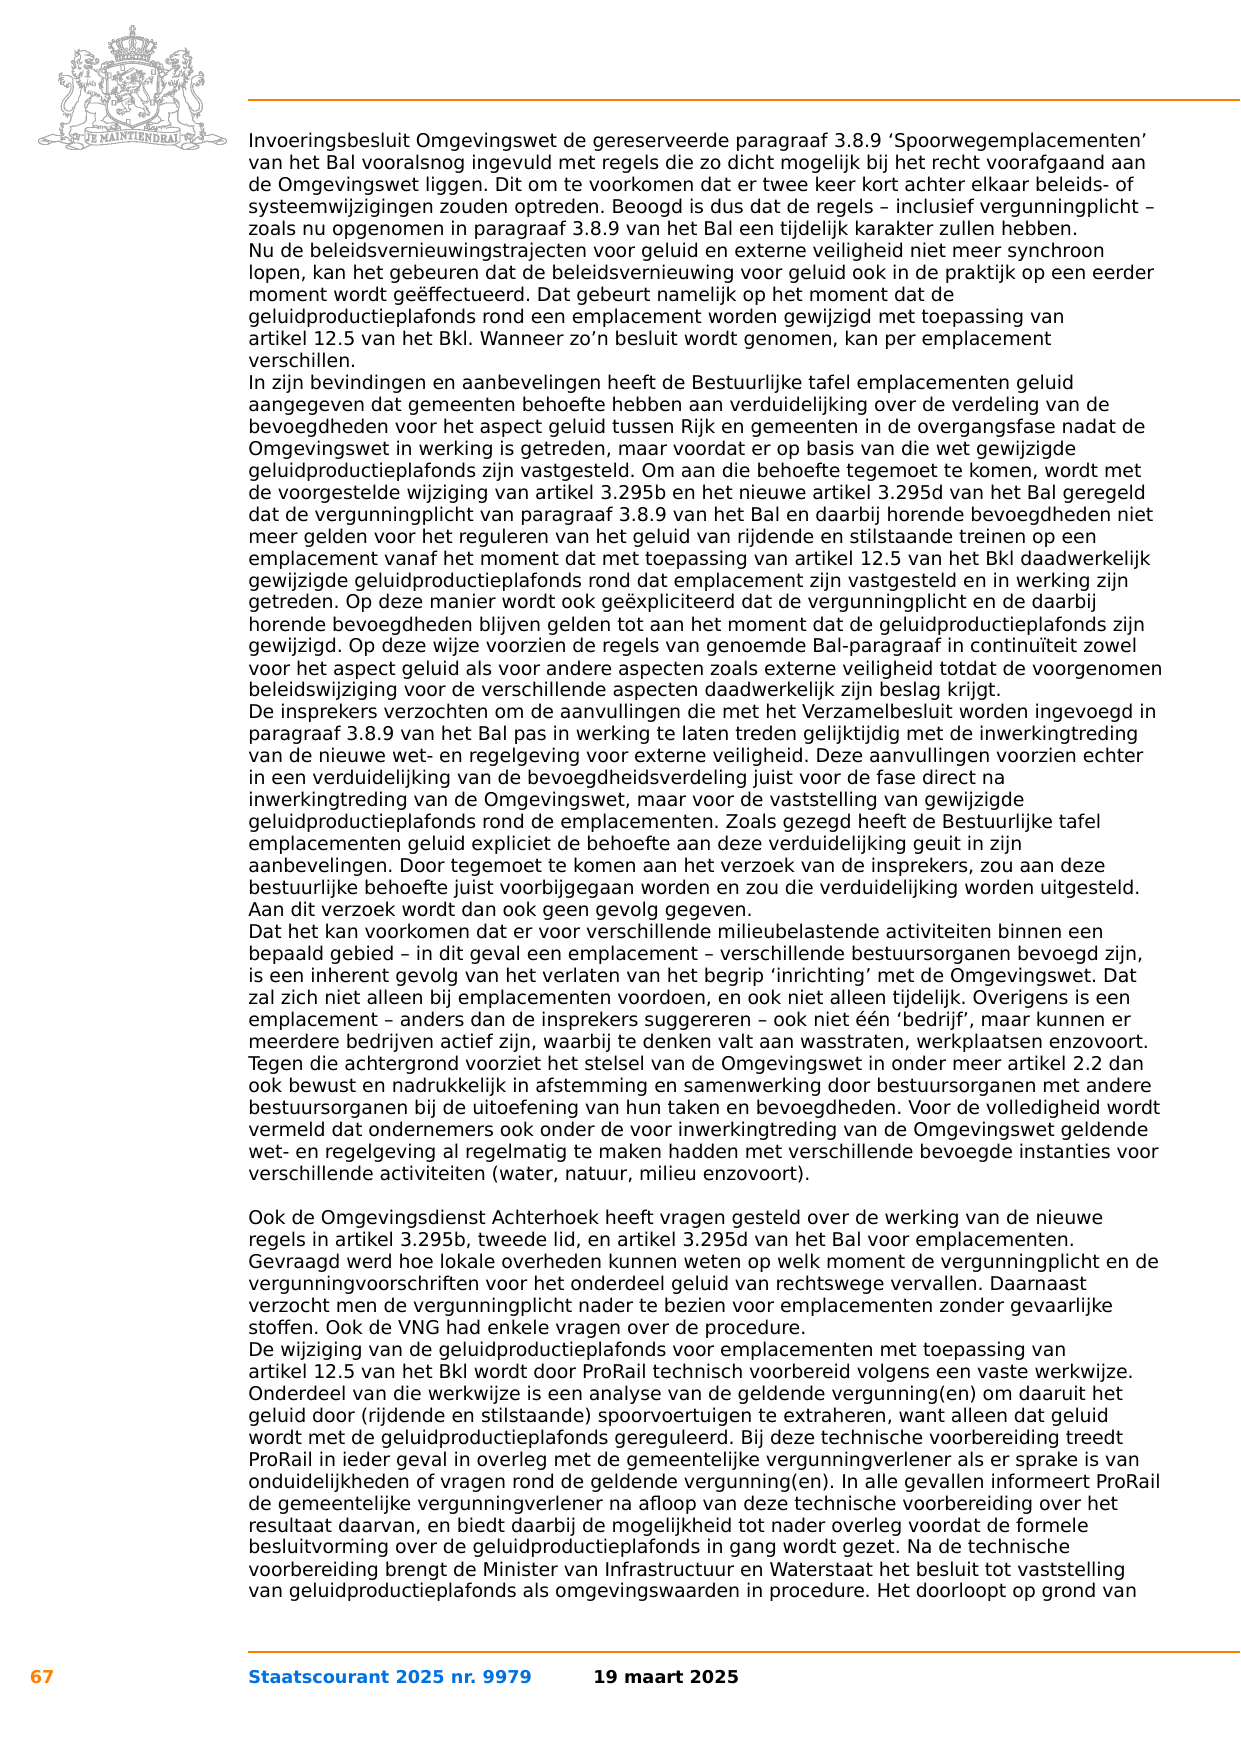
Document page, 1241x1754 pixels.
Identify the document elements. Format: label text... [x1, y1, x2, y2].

text Nu de beleidsvernieuwingstrajecten voor geluid en externe veiligheid niet meer synchroon lopen, kan het gebeuren dat de beleidsvernieuwing voor geluid ook in de praktijk op een eerder moment wordt geëffectueerd. Dat gebeurt namelijk op het moment dat de geluidproductieplafonds rond een emplacement worden gewijzigd met toepassing van artikel 12.5 van het Bkl. Wanneer zo’n besluit wordt genomen, kan per emplacement verschillen. [248, 240, 1163, 372]
text Dat het kan voorkomen dat er voor verschillende milieubelastende activiteiten binnen een bepaald gebied – in dit geval een emplacement – verschillende bestuursorganen bevoegd zijn, is een inherent gevolg van het verlaten van het begrip ‘inrichting’ met de Omgevingswet. Dat zal zich niet alleen bij emplacementen voordoen, en ook niet alleen tijdelijk. Overigens is een emplacement – anders dan de insprekers suggereren – ook niet één ‘bedrijf’, maar kunnen er meerdere bedrijven actief zijn, waarbij te denken valt aan wasstraten, werkplaatsen enzovoort. Tegen die achtergrond voorziet het stelsel van de Omgevingswet in onder meer artikel 2.2 dan ook bewust en nadrukkelijk in afstemming en samenwerking door bestuursorganen met andere bestuursorganen bij de uitoefening van hun taken en bevoegdheden. Voor de volledigheid wordt vermeld dat ondernemers ook onder de voor inwerkingtreding van de Omgevingswet geldende wet- en regelgeving al regelmatig te maken hadden met verschillende bevoegde instanties voor verschillende activiteiten (water, natuur, milieu enzovoort). [248, 921, 1163, 1185]
text In zijn bevindingen en aanbevelingen heeft de Bestuurlijke tafel emplacementen geluid aangegeven dat gemeenten behoefte hebben aan verduidelijking over de verdeling van de bevoegdheden voor het aspect geluid tussen Rijk en gemeenten in de overgangsfase nadat de Omgevingswet in werking is getreden, maar voordat er op basis van die wet gewijzigde geluidproductieplafonds zijn vastgesteld. Om aan die behoefte tegemoet te komen, wordt met de voorgestelde wijziging van artikel 3.295b en het nieuwe artikel 3.295d van het Bal geregeld dat de vergunningplicht van paragraaf 3.8.9 van het Bal en daarbij horende bevoegdheden niet meer gelden voor het reguleren van het geluid van rijdende en stilstaande treinen op een emplacement vanaf het moment dat met toepassing van artikel 12.5 van het Bkl daadwerkelijk gewijzigde geluidproductieplafonds rond dat emplacement zijn vastgesteld en in werking zijn getreden. Op deze manier wordt ook geëxpliciteerd dat de vergunningplicht en de daarbij horende bevoegdheden blijven gelden tot aan het moment dat de geluidproductieplafonds zijn gewijzigd. Op deze wijze voorzien de regels van genoemde Bal-paragraaf in continuïteit zowel voor het aspect geluid als voor andere aspecten zoals externe veiligheid totdat de voorgenomen beleidswijziging voor de verschillende aspecten daadwerkelijk zijn beslag krijgt. [248, 372, 1163, 701]
text De wijziging van de geluidproductieplafonds voor emplacementen met toepassing van artikel 12.5 van het Bkl wordt door ProRail technisch voorbereid volgens een vaste werkwijze. Onderdeel van die werkwijze is een analyse van de geldende vergunning(en) om daaruit het geluid door (rijdende en stilstaande) spoorvoertuigen te extraheren, want alleen dat geluid wordt met de geluidproductieplafonds gereguleerd. Bij deze technische voorbereiding treedt ProRail in ieder geval in overleg met de gemeentelijke vergunningverlener als er sprake is van onduidelijkheden of vragen rond de geldende vergunning(en). In alle gevallen informeert ProRail de gemeentelijke vergunningverlener na afloop van deze technische voorbereiding over het resultaat daarvan, en biedt daarbij de mogelijkheid tot nader overleg voordat de formele besluitvorming over de geluidproductieplafonds in gang wordt gezet. Na de technische voorbereiding brengt de Minister van Infrastructuur en Waterstaat het besluit tot vaststelling van geluidproductieplafonds als omgevingswaarden in procedure. Het doorloopt op grond van [248, 1339, 1163, 1602]
text Ook de Omgevingsdienst Achterhoek heeft vragen gesteld over de werking van de nieuwe regels in artikel 3.295b, tweede lid, en artikel 3.295d van het Bal voor emplacementen. Gevraagd werd hoe lokale overheden kunnen weten op welk moment de vergunningplicht en de vergunningvoorschriften voor het onderdeel geluid van rechtswege vervallen. Daarnaast verzocht men de vergunningplicht nader te bezien voor emplacementen zonder gevaarlijke stoffen. Ook de VNG had enkele vragen over de procedure. [248, 1207, 1163, 1339]
text Invoeringsbesluit Omgevingswet de gereserveerde paragraaf 3.8.9 ‘Spoorwegemplacementen’ van het Bal vooralsnog ingevuld met regels die zo dicht mogelijk bij het recht voorafgaand aan de Omgevingswet liggen. Dit om te voorkomen dat er twee keer kort achter elkaar beleids- of systeemwijzigingen zouden optreden. Beoogd is dus dat de regels – inclusief vergunningplicht – zoals nu opgenomen in paragraaf 3.8.9 van het Bal een tijdelijk karakter zullen hebben. [248, 130, 1163, 240]
text De insprekers verzochten om de aanvullingen die met het Verzamelbesluit worden ingevoegd in paragraaf 3.8.9 van het Bal pas in werking te laten treden gelijktijdig met de inwerkingtreding van de nieuwe wet- en regelgeving voor externe veiligheid. Deze aanvullingen voorzien echter in een verduidelijking van de bevoegdheidsverdeling juist voor de fase direct na inwerkingtreding van de Omgevingswet, maar voor de vaststelling van gewijzigde geluidproductieplafonds rond de emplacementen. Zoals gezegd heeft de Bestuurlijke tafel emplacementen geluid expliciet de behoefte aan deze verduidelijking geuit in zijn aanbevelingen. Door tegemoet te komen aan het verzoek van de insprekers, zou aan deze bestuurlijke behoefte juist voorbijgegaan worden en zou die verduidelijking worden uitgesteld. Aan dit verzoek wordt dan ook geen gevolg gegeven. [248, 701, 1163, 921]
picture [38, 25, 227, 150]
